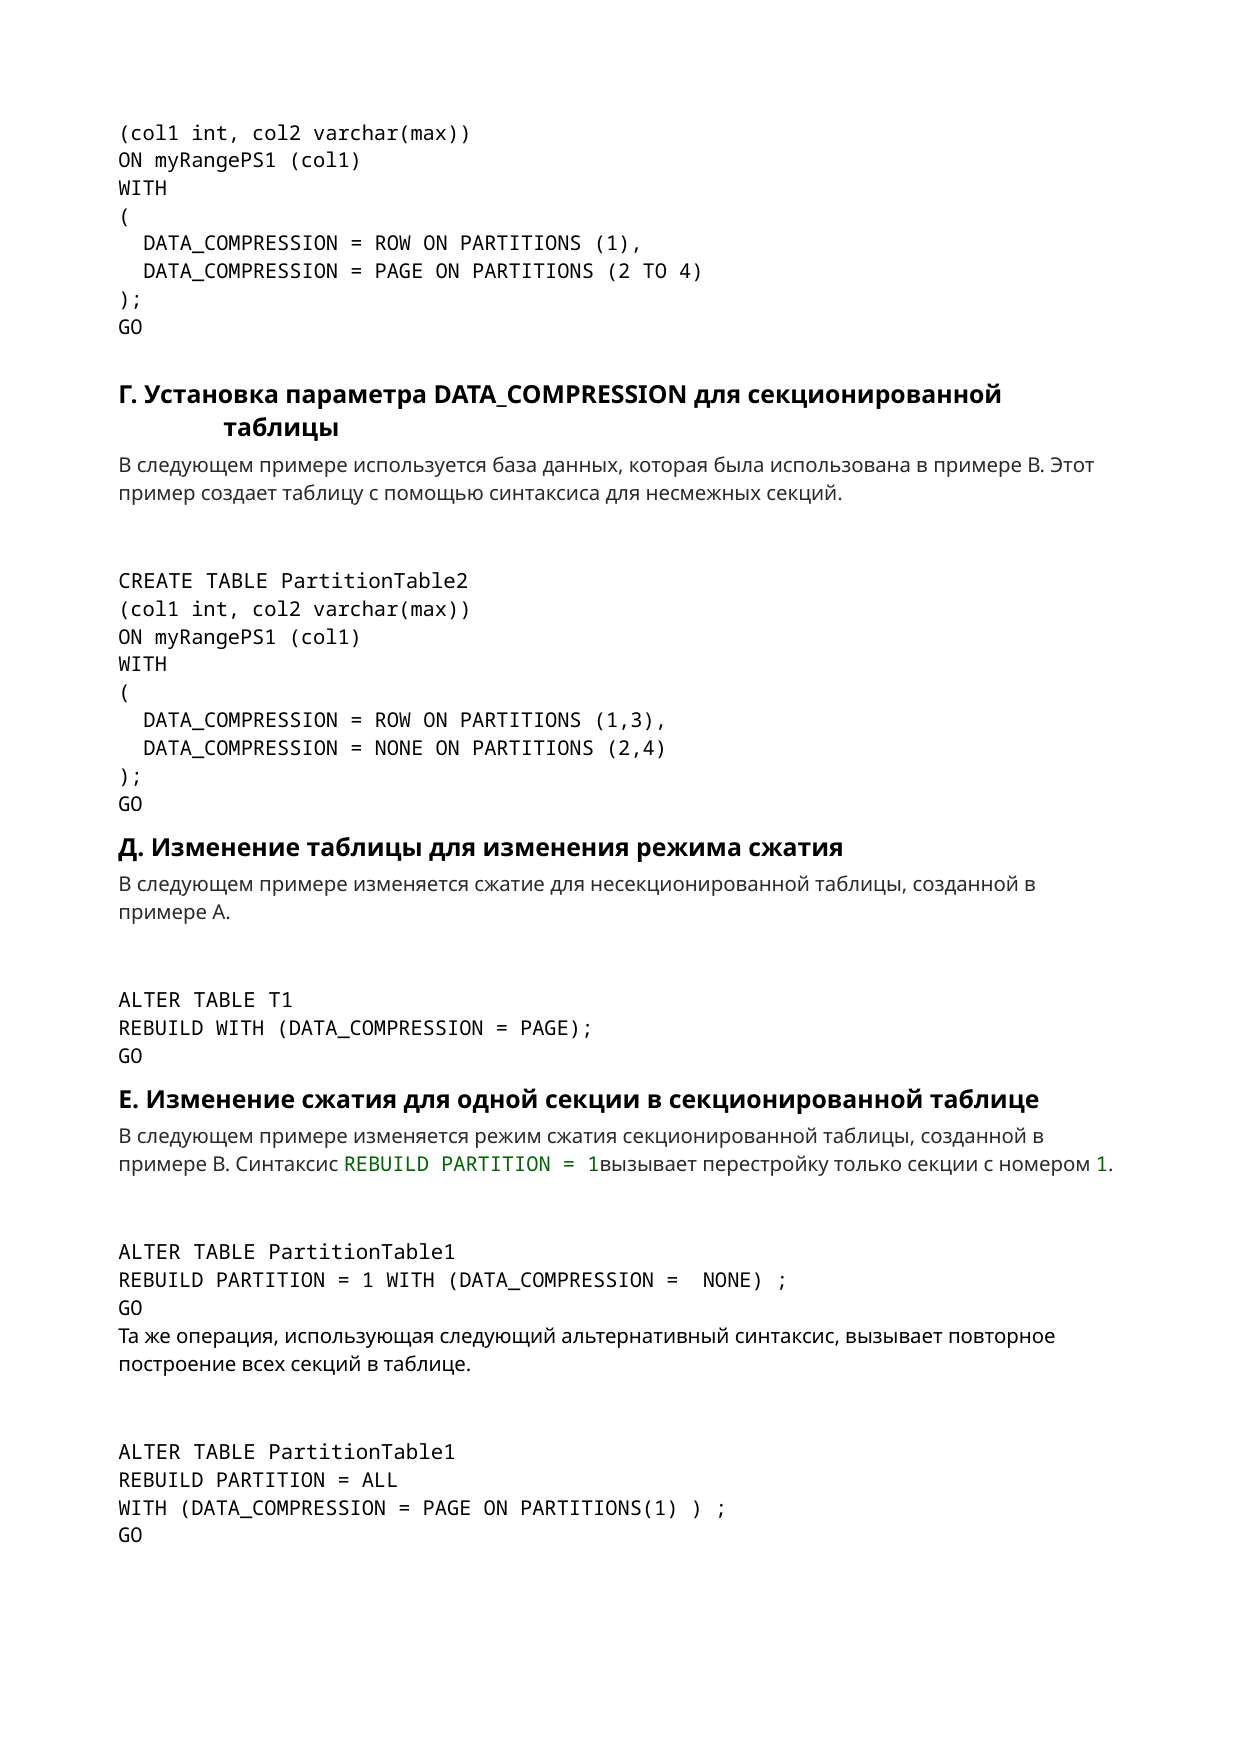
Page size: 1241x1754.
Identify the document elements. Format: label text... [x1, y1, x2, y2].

text ALTER TABLE T1 [118, 985, 1122, 1014]
text DATA_COMPRESSION = ROW ON PARTITIONS (1,3), [118, 705, 1122, 733]
text WITH (DATA_COMPRESSION = PAGE ON PARTITIONS(1) ) ; [118, 1493, 1122, 1521]
text ALTER TABLE PartitionTable1 [118, 1237, 1122, 1266]
subtitle Е. Изменение сжатия для одной секции в секционированной таблице [118, 1082, 1122, 1115]
text REBUILD PARTITION = 1 WITH (DATA_COMPRESSION = NONE) ; [118, 1266, 1122, 1293]
text Та же операция, использующая следующий альтернативный синтаксис, вызывает повторное построение всех секций в таблице. [118, 1321, 1122, 1377]
text В следующем примере используется база данных, которая была использована в примере В. Этот пример создает таблицу с помощью синтаксиса для несмежных секций. [118, 450, 1122, 507]
text ALTER TABLE PartitionTable1 [118, 1437, 1122, 1466]
text (col1 int, col2 varchar(max)) [118, 118, 1122, 146]
text В следующем примере изменяется режим сжатия секционированной таблицы, созданной в примере В. Синтаксис REBUILD PARTITION = 1вызывает перестройку только секции с номером 1. [118, 1122, 1122, 1178]
text В следующем примере изменяется сжатие для несекционированной таблицы, созданной в примере А. [118, 869, 1122, 926]
text DATA_COMPRESSION = ROW ON PARTITIONS (1), [118, 229, 1122, 257]
subtitle Г. Установка параметра DATA_COMPRESSION для секционированной таблицы [118, 377, 1122, 444]
text DATA_COMPRESSION = NONE ON PARTITIONS (2,4) [118, 733, 1122, 761]
text ( [118, 201, 1122, 229]
text (col1 int, col2 varchar(max)) [118, 594, 1122, 622]
text GO [118, 1041, 1122, 1069]
text ); [118, 285, 1122, 313]
text GO [118, 789, 1122, 817]
text WITH [118, 173, 1122, 201]
subtitle Д. Изменение таблицы для изменения режима сжатия [118, 829, 1122, 863]
text ON myRangePS1 (col1) [118, 622, 1122, 650]
text REBUILD WITH (DATA_COMPRESSION = PAGE); [118, 1014, 1122, 1041]
text ON myRangePS1 (col1) [118, 146, 1122, 173]
text GO [118, 1293, 1122, 1321]
text WITH [118, 650, 1122, 678]
text GO [118, 313, 1122, 340]
text REBUILD PARTITION = ALL [118, 1466, 1122, 1493]
text GO [118, 1521, 1122, 1549]
text DATA_COMPRESSION = PAGE ON PARTITIONS (2 TO 4) [118, 257, 1122, 285]
text ); [118, 761, 1122, 789]
text CREATE TABLE PartitionTable2 [118, 566, 1122, 594]
text ( [118, 678, 1122, 705]
